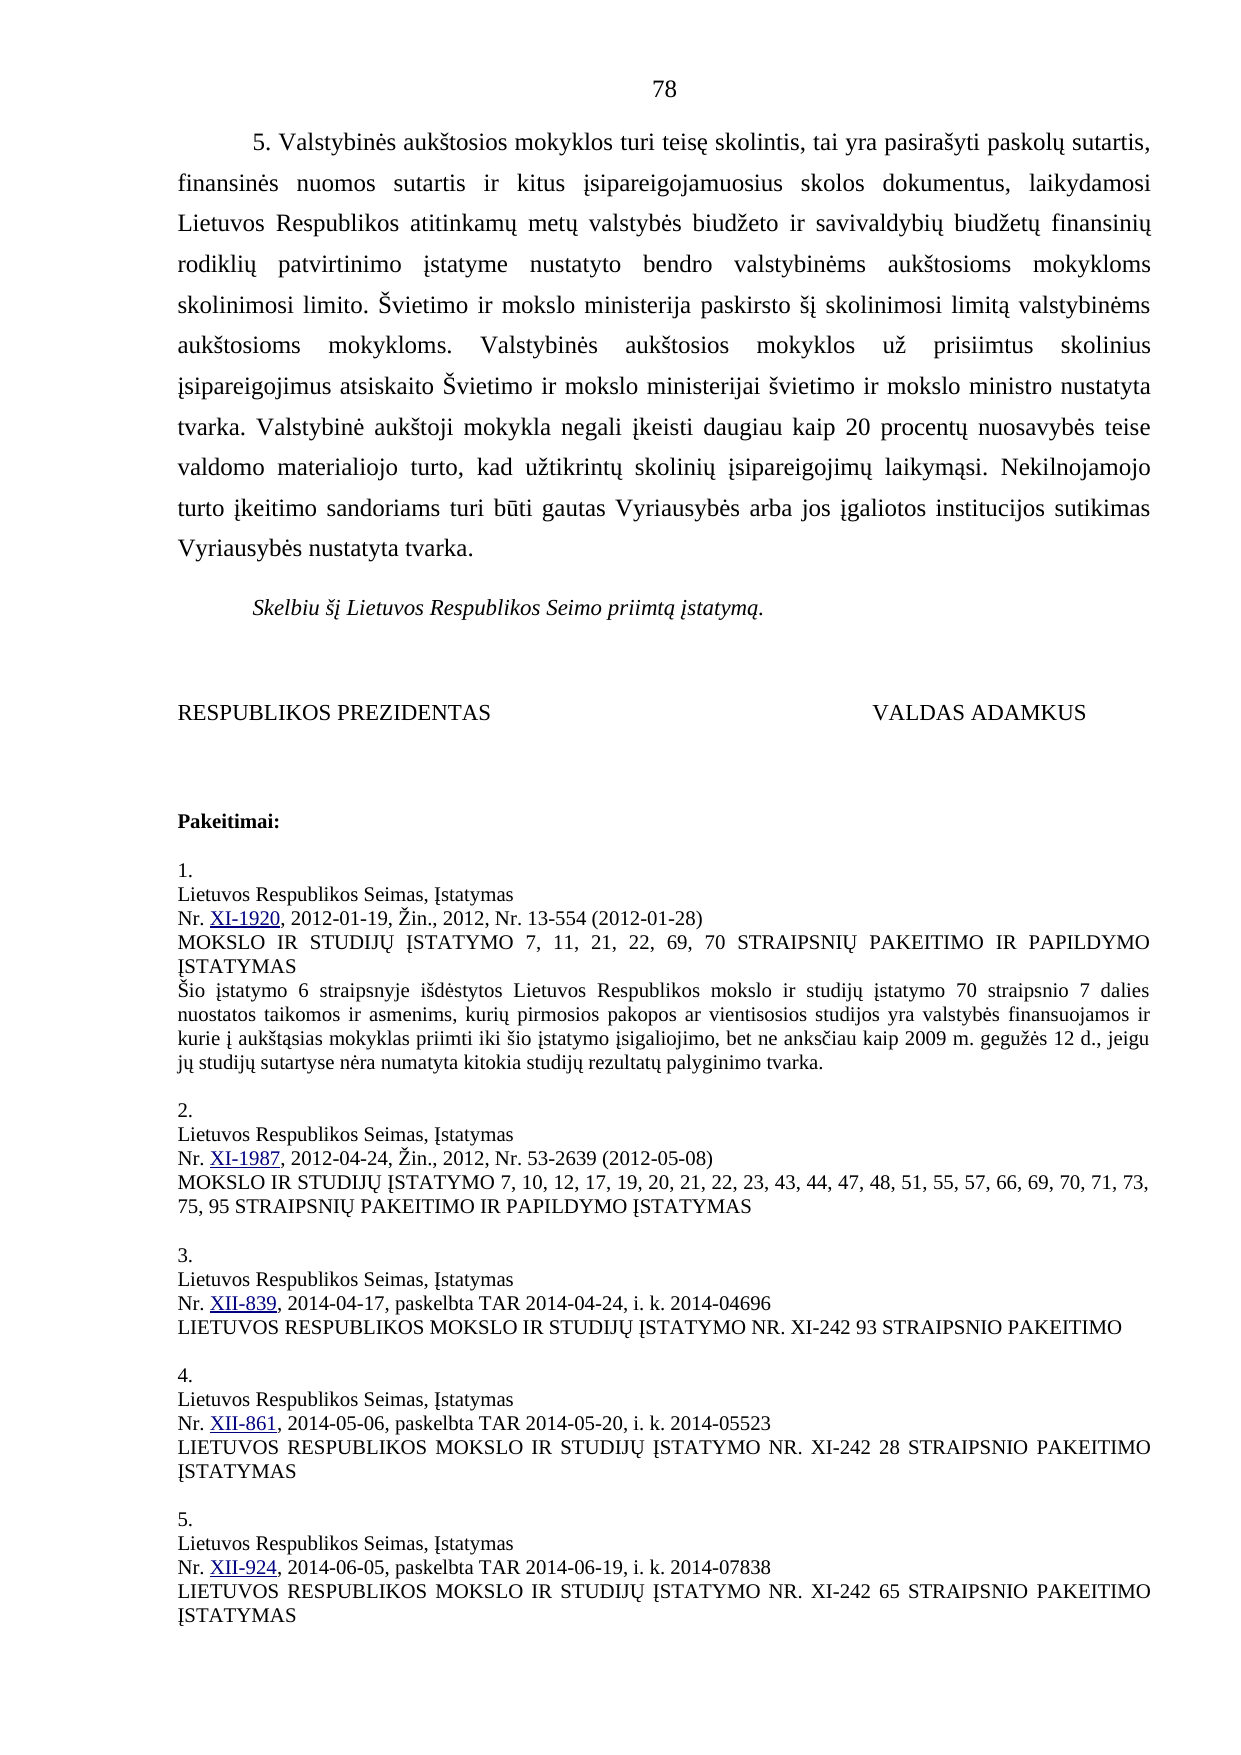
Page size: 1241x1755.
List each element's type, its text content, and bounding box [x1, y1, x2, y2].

text Nr. XI-1987, 2012-04-24, Žin., 2012, Nr. 53-2639 (2012-05-08) [177, 1146, 1152, 1170]
text Nr. XII-839, 2014-04-17, paskelbta TAR 2014-04-24, i. k. 2014-04696 [177, 1291, 1152, 1315]
text Lietuvos Respublikos Seimas, Įstatymas [177, 1387, 1152, 1411]
text 3. [177, 1242, 1152, 1267]
text Lietuvos Respublikos Seimas, Įstatymas [177, 882, 1152, 906]
text MOKSLO IR STUDIJŲ ĮSTATYMO 7, 10, 12, 17, 19, 20, 21, 22, 23, 43, 44, 47, 48, 51, 55, 57, 66, 69, 70, 71, 73, 75, 95 STRAIPSNIŲ PAKEITIMO IR PAPILDYMO ĮSTATYMAS [177, 1170, 1152, 1218]
text Nr. XI-1920, 2012-01-19, Žin., 2012, Nr. 13-554 (2012-01-28) [177, 906, 1152, 930]
text LIETUVOS RESPUBLIKOS MOKSLO IR STUDIJŲ ĮSTATYMO NR. XI-242 93 STRAIPSNIO PAKEITIMO [177, 1315, 1152, 1339]
text Nr. XII-861, 2014-05-06, paskelbta TAR 2014-05-20, i. k. 2014-05523 [177, 1411, 1152, 1435]
text LIETUVOS RESPUBLIKOS MOKSLO IR STUDIJŲ ĮSTATYMO NR. XI-242 65 STRAIPSNIO PAKEITIMO ĮSTATYMAS [177, 1579, 1152, 1627]
text 5. [177, 1507, 1152, 1531]
text 4. [177, 1363, 1152, 1387]
text Lietuvos Respublikos Seimas, Įstatymas [177, 1267, 1152, 1291]
text Lietuvos Respublikos Seimas, Įstatymas [177, 1122, 1152, 1146]
text Pakeitimai: [177, 809, 1152, 833]
text Šio įstatymo 6 straipsnyje išdėstytos Lietuvos Respublikos mokslo ir studijų įstatymo 70 straipsnio 7 dalies nuostatos taikomos ir asmenims, kurių pirmosios pakopos ar vientisosios studijos yra valstybės finansuojamos ir kurie į aukštąsias mokyklas priimti iki šio įstatymo įsigaliojimo, bet ne anksčiau kaip 2009 m. gegužės 12 d., jeigu jų studijų sutartyse nėra numatyta kitokia studijų rezultatų palyginimo tvarka. [177, 978, 1152, 1074]
text Skelbiu šį Lietuvos Respublikos Seimo priimtą įstatymą. [177, 594, 1152, 620]
text MOKSLO IR STUDIJŲ ĮSTATYMO 7, 11, 21, 22, 69, 70 STRAIPSNIŲ PAKEITIMO IR PAPILDYMO ĮSTATYMAS [177, 930, 1152, 978]
text Nr. XII-924, 2014-06-05, paskelbta TAR 2014-06-19, i. k. 2014-07838 [177, 1555, 1152, 1579]
text 1. [177, 857, 1152, 882]
text 2. [177, 1098, 1152, 1122]
text LIETUVOS RESPUBLIKOS MOKSLO IR STUDIJŲ ĮSTATYMO NR. XI-242 28 STRAIPSNIO PAKEITIMO ĮSTATYMAS [177, 1435, 1152, 1483]
text RESPUBLIKOS PREZIDENTAS VALDAS ADAMKUS [177, 699, 1152, 726]
text 5. Valstybinės aukštosios mokyklos turi teisę skolintis, tai yra pasirašyti paskolų sutartis, finansinės nuomos sutartis ir kitus įsipareigojamuosius skolos dokumentus, laikydamosi Lietuvos Respublikos atitinkamų metų valstybės biudžeto ir savivaldybių biudžetų finansinių rodiklių patvirtinimo įstatyme nustatyto bendro valstybinėms aukštosioms mokykloms skolinimosi limito. Švietimo ir mokslo ministerija paskirsto šį skolinimosi limitą valstybinėms aukštosioms mokykloms. Valstybinės aukštosios mokyklos už prisiimtus skolinius įsipareigojimus atsiskaito Švietimo ir mokslo ministerijai švietimo ir mokslo ministro nustatyta tvarka. Valstybinė aukštoji mokykla negali įkeisti daugiau kaip 20 procentų nuosavybės teise valdomo materialiojo turto, kad užtikrintų skolinių įsipareigojimų laikymąsi. Nekilnojamojo turto įkeitimo sandoriams turi būti gautas Vyriausybės arba jos įgaliotos institucijos sutikimas Vyriausybės nustatyta tvarka. [177, 118, 1152, 565]
text Lietuvos Respublikos Seimas, Įstatymas [177, 1531, 1152, 1555]
